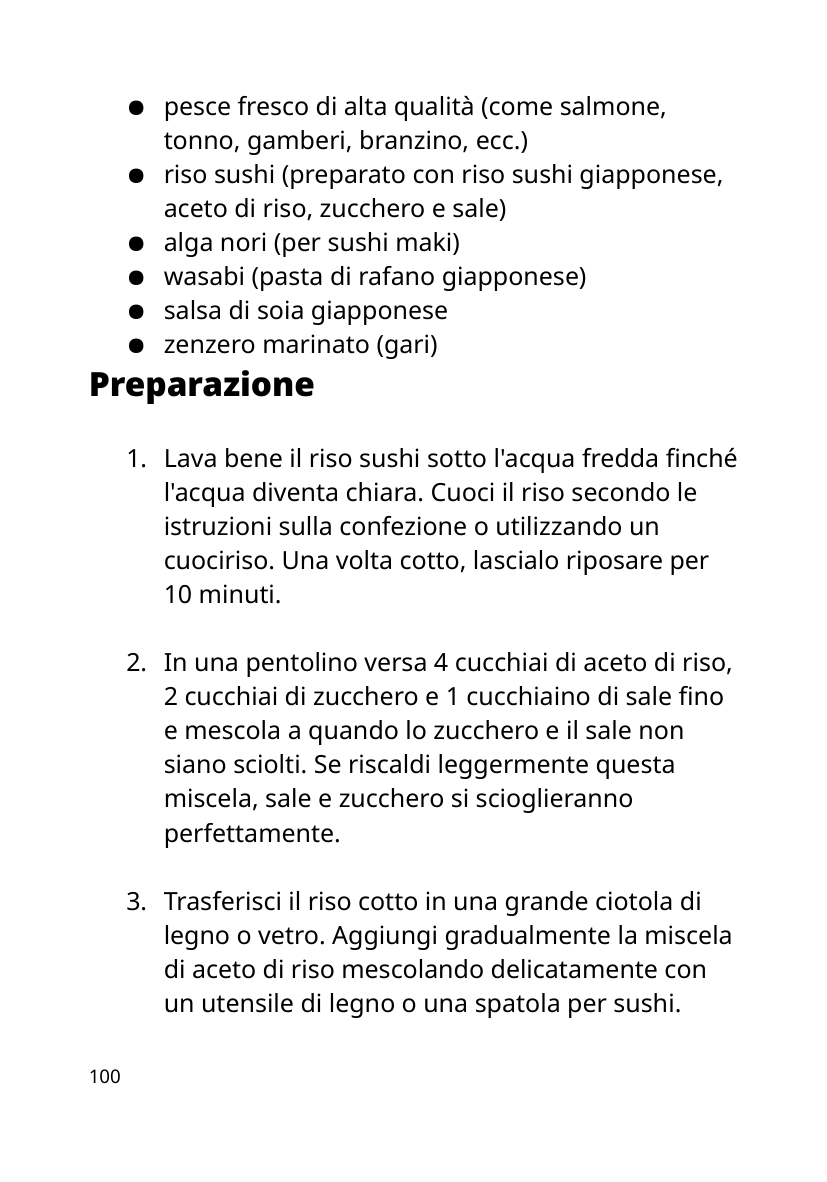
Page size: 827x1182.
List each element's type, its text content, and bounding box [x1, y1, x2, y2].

list salsa di soia giapponese [126, 293, 738, 327]
list zenzero marinato (gari) [126, 327, 738, 361]
list Trasferisci il riso cotto in una grande ciotola di legno o vetro. Aggiungi gradualmente la miscela di aceto di riso mescolando delicatamente con un utensile di legno o una spatola per sushi. [126, 883, 738, 1019]
list riso sushi (preparato con riso sushi giapponese, aceto di riso, zucchero e sale) [126, 157, 738, 225]
list In una pentolino versa 4 cucchiai di aceto di riso, 2 cucchiai di zucchero e 1 cucchiaino di sale fino e mescola a quando lo zucchero e il sale non siano sciolti. Se riscaldi leggermente questa miscela, sale e zucchero si scioglieranno perfettamente. [126, 645, 738, 849]
text Preparazione [88, 361, 732, 406]
list Lava bene il riso sushi sotto l'acqua fredda finché l'acqua diventa chiara. Cuoci il riso secondo le istruzioni sulla confezione o utilizzando un cuociriso. Una volta cotto, lascialo riposare per 10 minuti. [126, 441, 738, 611]
list pesce fresco di alta qualità (come salmone, tonno, gamberi, branzino, ecc.) [126, 88, 738, 157]
list wasabi (pasta di rafano giapponese) [126, 259, 738, 293]
list alga nori (per sushi maki) [126, 225, 738, 259]
